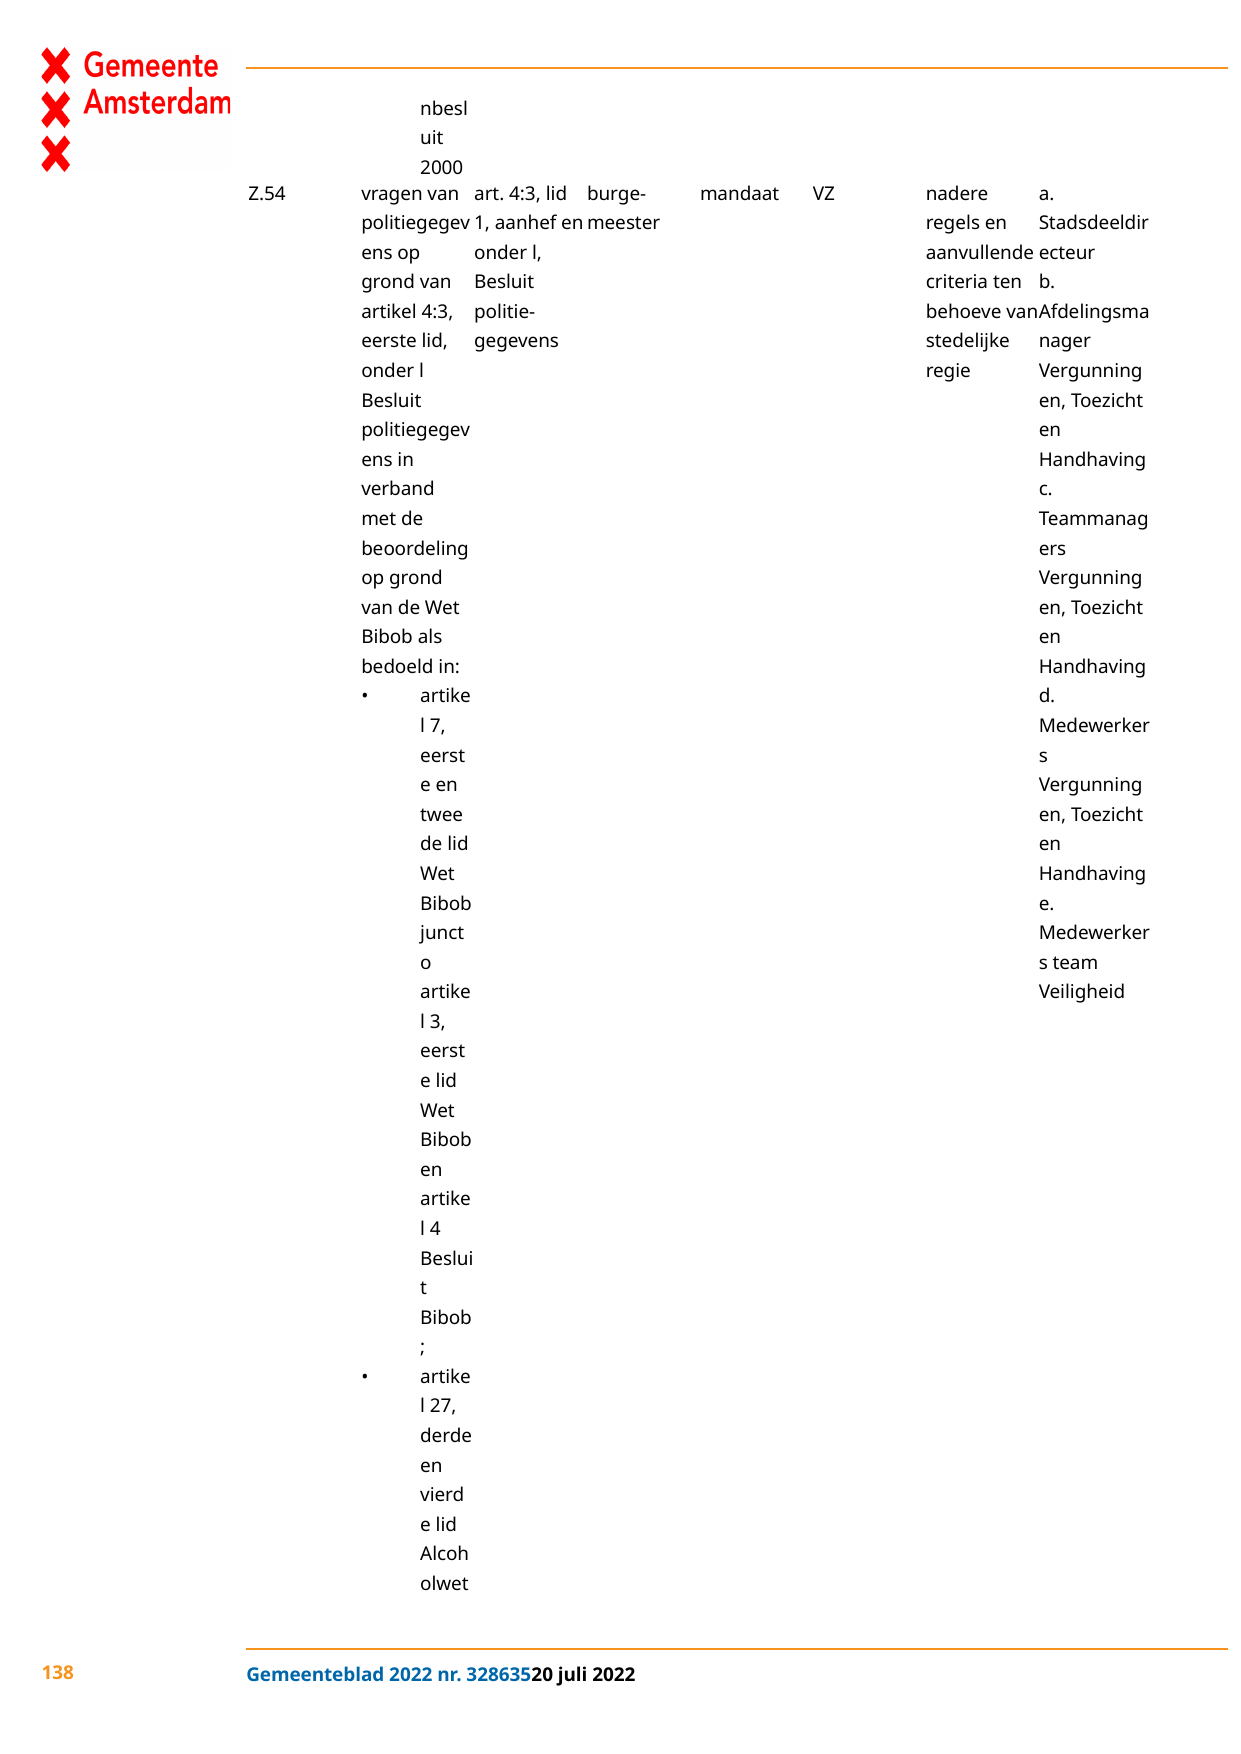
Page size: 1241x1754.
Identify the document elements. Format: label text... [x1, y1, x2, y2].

table_cell [1039, 95, 1152, 180]
table_cell [587, 95, 700, 180]
table_cell nbesluit 2000 [361, 95, 474, 180]
table_cell mandaat [700, 180, 813, 1596]
table_cell [248, 95, 361, 180]
picture [41, 47, 231, 172]
table_cell a. Stadsdeeldirecteur b. Afdelingsmanager Vergunningen, Toezicht en Handhaving c. Teammanagers Vergunningen, Toezicht en Handhaving d. Medewerkers Vergunningen, Toezicht en Handhaving e. Medewerkers team Veiligheid [1039, 180, 1152, 1596]
table_cell vragen van politiegegevens op grond van artikel 4:3, eerste lid, onder l Besluit politiegegevens in verband met de beoordeling op grond van de Wet Bibob als bedoeld in: artikel 7, eerste en tweede lid Wet Bibob juncto artikel 3, eerste lid Wet Bibob en artikel 4 Besluit Bibob; artikel 27, derde en vierde lid Alcoholwet [361, 180, 474, 1596]
table_cell [926, 95, 1038, 180]
table_cell Z.54 [248, 180, 361, 1596]
table_cell art. 4:3, lid 1, aanhef en onder l, Besluit politie-gegevens [474, 180, 587, 1596]
table_cell VZ [813, 180, 926, 1596]
table_cell [813, 95, 926, 180]
table_cell [474, 95, 587, 180]
table_cell burge-meester [587, 180, 700, 1596]
table_cell nadere regels en aanvullende criteria ten behoeve van stedelijke regie [926, 180, 1038, 1596]
table_cell [700, 95, 813, 180]
